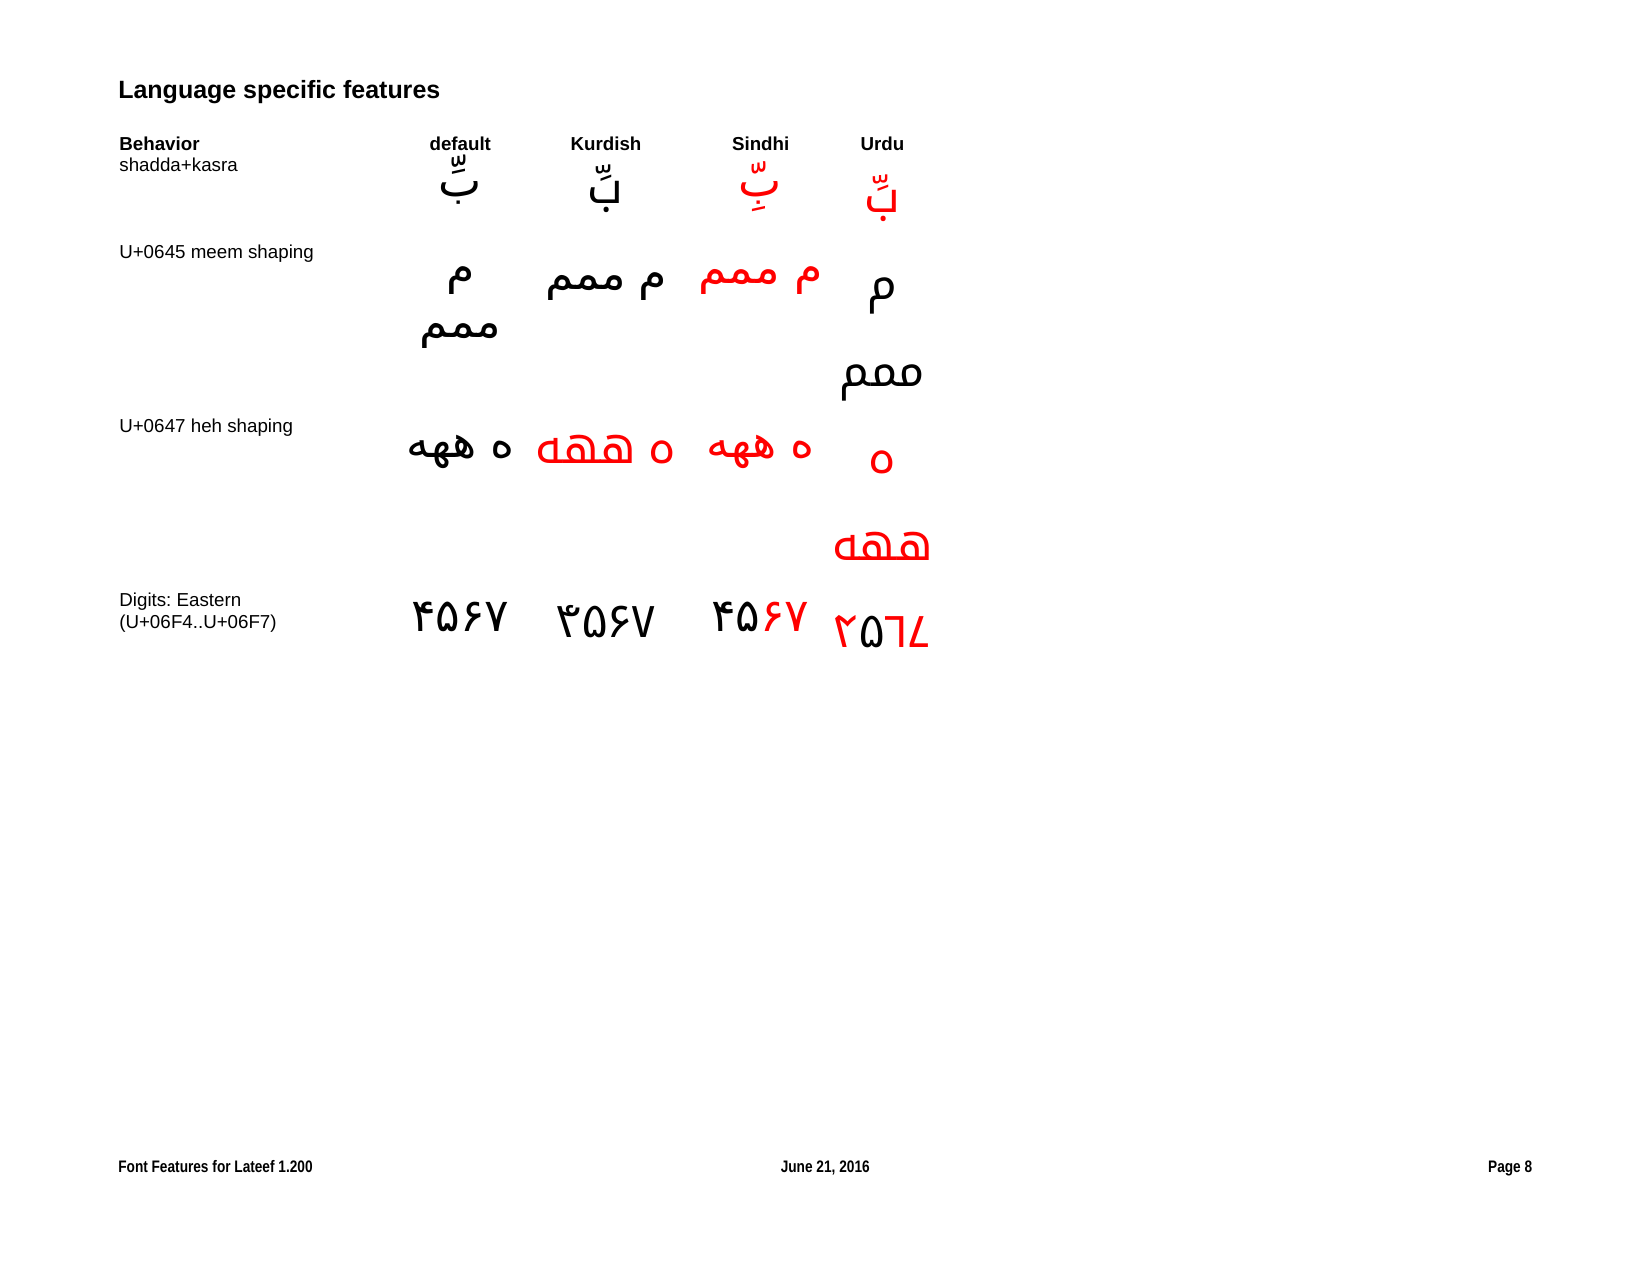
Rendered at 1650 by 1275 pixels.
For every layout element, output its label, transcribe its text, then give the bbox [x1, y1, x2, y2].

table_cell بِّ [521, 154, 690, 241]
table_cell ه ههه [690, 415, 831, 589]
table_cell U+0645 meem shaping [118, 241, 399, 415]
table_cell م ممم [399, 241, 521, 415]
table_cell Digits: Eastern (U+06F4..U+06F7) [118, 589, 399, 676]
table_cell ۴۵۶۷ [399, 589, 521, 676]
table_cell بِّ [399, 154, 521, 241]
table_cell ۴۵۶۷ [690, 589, 831, 676]
text Language specific features [118, 75, 1532, 104]
table_header Sindhi [690, 133, 831, 154]
table_cell ه ههه [831, 415, 933, 589]
table_cell ه ههه [399, 415, 521, 589]
table_cell U+0647 heh shaping [118, 415, 399, 589]
table_cell م ممم [521, 241, 690, 415]
table_header Behavior [118, 133, 399, 154]
table_cell بِّ [831, 154, 933, 241]
table_cell م ممم [690, 241, 831, 415]
table_header Urdu [831, 133, 933, 154]
table_cell ه ههه [521, 415, 690, 589]
table_cell ۴۵۶۷ [831, 589, 933, 676]
table_cell shadda+kasra [118, 154, 399, 241]
table_header Kurdish [521, 133, 690, 154]
table_cell م ممم [831, 241, 933, 415]
table_cell بِّ [690, 154, 831, 241]
table_cell ۴۵۶۷ [521, 589, 690, 676]
table_header default [399, 133, 521, 154]
